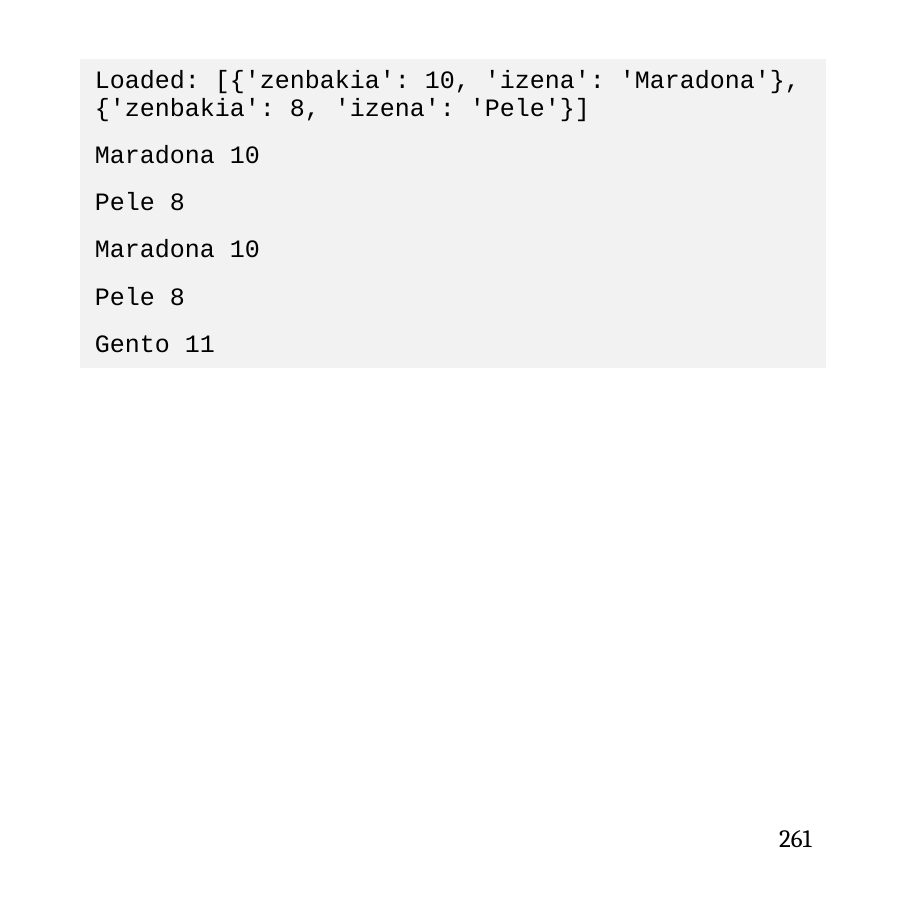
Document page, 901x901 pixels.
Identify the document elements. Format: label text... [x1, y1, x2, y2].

text Pele 8 [86, 182, 820, 218]
text Loaded: [{'zenbakia': 10, 'izena': 'Maradona'}, {'zenbakia': 8, 'izena': 'Pele'}] [86, 65, 820, 124]
text Maradona 10 [86, 229, 820, 265]
text Maradona 10 [86, 134, 820, 171]
text Pele 8 [86, 276, 820, 312]
text Gento 11 [86, 323, 820, 362]
